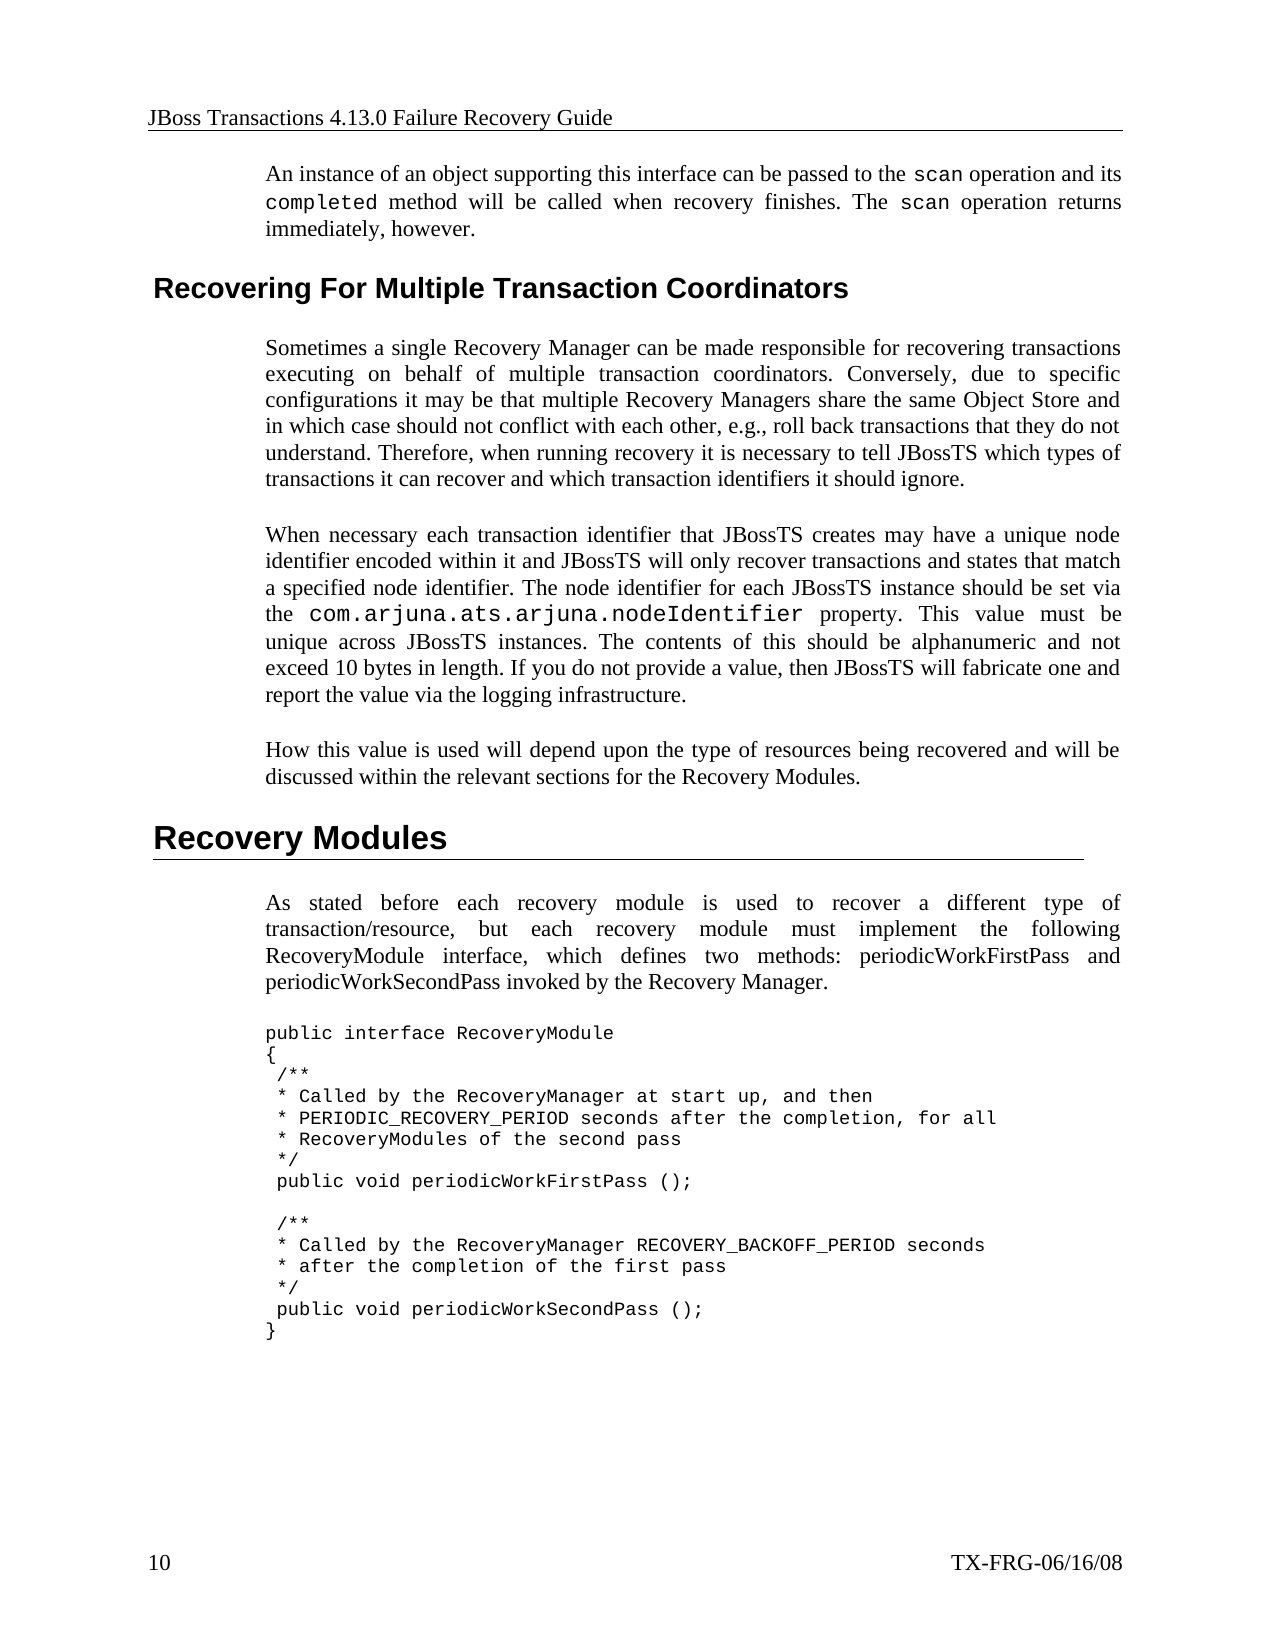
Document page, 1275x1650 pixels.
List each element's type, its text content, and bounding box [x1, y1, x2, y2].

text How this value is used will depend upon the type of resources being recovered and will be discussed within the relevant sections for the Recovery Modules. [265, 736, 1122, 789]
subtitle Recovery Modules [153, 818, 1084, 859]
text } [265, 1321, 1122, 1342]
text * PERIODIC_RECOVERY_PERIOD seconds after the completion, for all * RecoveryModules of the second pass [265, 1108, 1122, 1151]
text An instance of an object supporting this interface can be passed to the scan operation and its completed method will be called when recovery finishes. The scan operation returns immediately, however. [265, 160, 1122, 242]
text /** [265, 1215, 1122, 1236]
text public void periodicWorkFirstPass (); [265, 1172, 1122, 1193]
text When necessary each transaction identifier that JBossTS creates may have a unique node identifier encoded within it and JBossTS will only recover transactions and states that match a specified node identifier. The node identifier for each JBossTS instance should be set via the com.arjuna.ats.arjuna.nodeIdentifier property. This value must be unique across JBossTS instances. The contents of this should be alphanumeric and not exceed 10 bytes in length. If you do not provide a value, then JBossTS will fabricate one and report the value via the logging infrastructure. [265, 521, 1122, 707]
text { [265, 1045, 1122, 1066]
text /** [265, 1066, 1122, 1087]
text Sometimes a single Recovery Manager can be made responsible for recovering transactions executing on behalf of multiple transaction coordinators. Conversely, due to specific configurations it may be that multiple Recovery Managers share the same Object Store and in which case should not conflict with each other, e.g., roll back transactions that they do not understand. Therefore, when running recovery it is necessary to tell JBossTS which types of transactions it can recover and which transaction identifiers it should ignore. [265, 333, 1122, 492]
text */ [265, 1151, 1122, 1172]
text * Called by the RecoveryManager at start up, and then [265, 1087, 1122, 1108]
subtitle Recovering For Multiple Transaction Coordinators [153, 271, 1122, 304]
text * Called by the RecoveryManager RECOVERY_BACKOFF_PERIOD seconds [265, 1236, 1122, 1257]
text public void periodicWorkSecondPass (); [265, 1300, 1122, 1321]
text */ [265, 1278, 1122, 1300]
text As stated before each recovery module is used to recover a different type of transaction/resource, but each recovery module must implement the following RecoveryModule interface, which defines two methods: periodicWorkFirstPass and periodicWorkSecondPass invoked by the Recovery Manager. [265, 889, 1122, 994]
text public interface RecoveryModule [265, 1023, 1122, 1045]
text * after the completion of the first pass [265, 1257, 1122, 1278]
